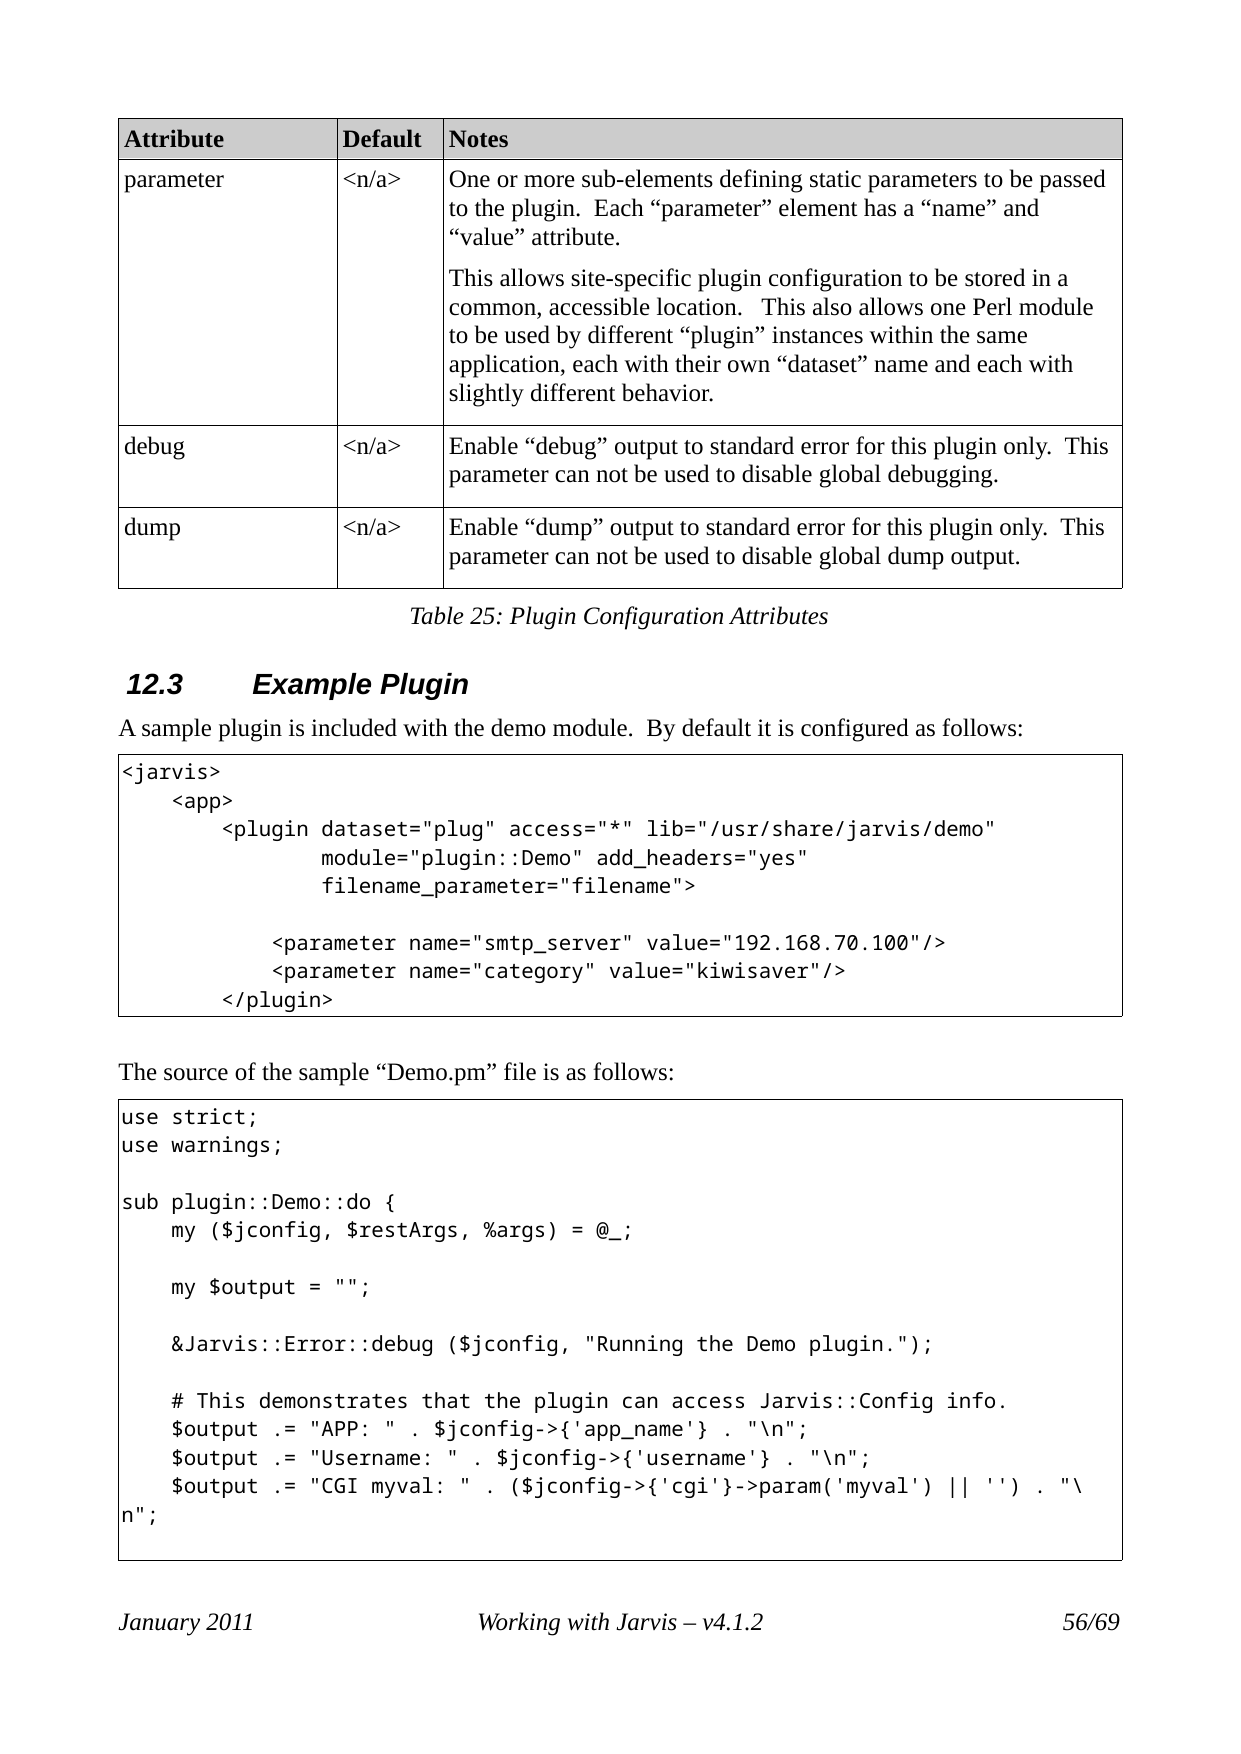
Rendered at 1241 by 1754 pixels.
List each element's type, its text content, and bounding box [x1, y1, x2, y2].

table_cell <n/a> [338, 160, 443, 425]
table_cell Enable “dump” output to standard error for this plugin only. This parameter can not be used to disable global dump output. [444, 508, 1122, 588]
text my $output = ""; [119, 1269, 1122, 1301]
text my ($jconfig, $restArgs, %args) = @_; [119, 1212, 1122, 1244]
text <parameter name="smtp_server" value="192.168.70.100"/> [119, 925, 1122, 953]
text The source of the sample “Demo.pm” file is as follows: [118, 1057, 1122, 1086]
text # This demonstrates that the plugin can access Jarvis::Config info. [119, 1383, 1122, 1412]
table_header Notes [444, 119, 1122, 158]
text filename_parameter="filename"> [119, 868, 1122, 899]
table_cell parameter [119, 160, 337, 425]
text <plugin dataset="plug" access="*" lib="/usr/share/jarvis/demo" [119, 811, 1122, 839]
table_cell Enable “debug” output to standard error for this plugin only. This parameter can not be used to disable global debugging. [444, 426, 1122, 507]
table_cell One or more sub-elements defining static parameters to be passed to the plugin. Each “parameter” element has a “name” and “value” attribute. This allows site-specific plugin configuration to be stored in a common, accessible location. This also allows one Perl module to be used by different “plugin” instances within the same application, each with their own “dataset” name and each with slightly different behavior. [444, 160, 1122, 425]
text use warnings; [119, 1127, 1122, 1159]
table_header Default [338, 119, 443, 158]
subtitle Example Plugin [118, 667, 1122, 701]
text &Jarvis::Error::debug ($jconfig, "Running the Demo plugin."); [119, 1326, 1122, 1358]
text use strict; [119, 1100, 1122, 1127]
text <parameter name="category" value="kiwisaver"/> [119, 953, 1122, 982]
text $output .= "APP: " . $jconfig->{'app_name'} . "\n"; [119, 1412, 1122, 1440]
table_header Attribute [119, 119, 337, 158]
text </plugin> [119, 982, 1122, 1016]
text <app> [119, 783, 1122, 811]
text <jarvis> [119, 755, 1122, 783]
table_cell dump [119, 508, 337, 588]
text module="plugin::Demo" add_headers="yes" [119, 839, 1122, 868]
table_cell <n/a> [338, 508, 443, 588]
table_cell debug [119, 426, 337, 507]
text $output .= "CGI myval: " . ($jconfig->{'cgi'}->param('myval') || '') . "\n"; [119, 1468, 1122, 1528]
text $output .= "Username: " . $jconfig->{'username'} . "\n"; [119, 1440, 1122, 1468]
text A sample plugin is included with the demo module. By default it is configured as follows: [118, 713, 1122, 742]
text Table 25: Plugin Configuration Attributes [118, 601, 1122, 629]
table_cell <n/a> [338, 426, 443, 507]
text sub plugin::Demo::do { [119, 1184, 1122, 1212]
